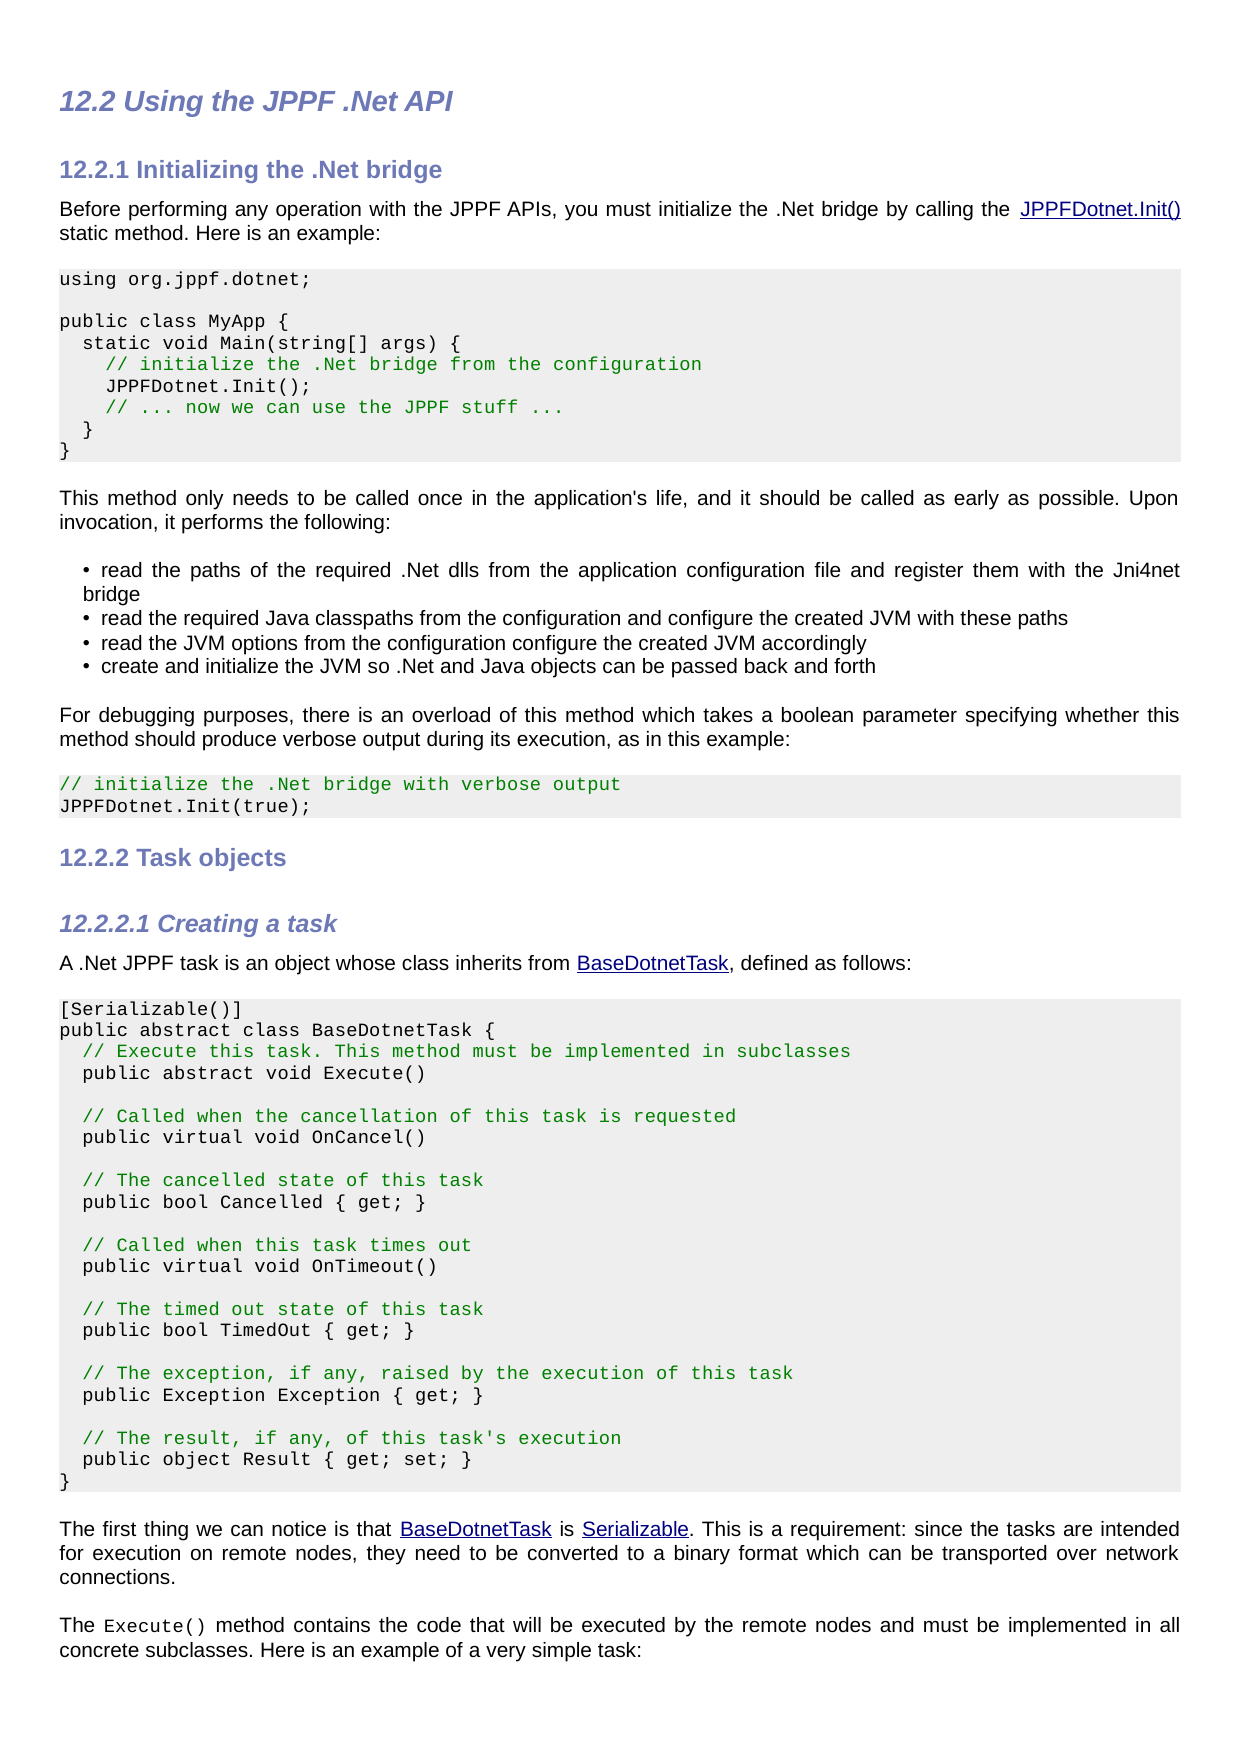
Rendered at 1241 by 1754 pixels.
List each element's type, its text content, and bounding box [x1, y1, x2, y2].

text public virtual void OnCancel() [59, 1128, 1181, 1149]
text public virtual void OnTimeout() [59, 1256, 1181, 1278]
text For debugging purposes, there is an overload of this method which takes a boolean parameter specifying whether this method should produce verbose output during its execution, as in this example: [59, 703, 1181, 751]
text JPPFDotnet.Init(); [59, 376, 1181, 398]
text The Execute() method contains the code that will be executed by the remote nodes and must be implemented in all concrete subclasses. Here is an example of a very simple task: [59, 1613, 1181, 1662]
text // initialize the .Net bridge with verbose output [59, 775, 1181, 796]
subtitle Using the JPPF .Net API [59, 84, 1181, 118]
text // The cancelled state of this task [59, 1171, 1181, 1192]
text } [59, 1471, 1181, 1492]
text // The exception, if any, raised by the execution of this task [59, 1364, 1181, 1385]
list read the paths of the required .Net dlls from the application configuration file and register them with the Jni4net bridge [83, 558, 1181, 606]
text using org.jppf.dotnet; [59, 269, 1181, 290]
text A .Net JPPF task is an object whose class inherits from BaseDotnetTask, defined as follows: [59, 951, 1181, 975]
text // The timed out state of this task [59, 1299, 1181, 1321]
text Before performing any operation with the JPPF APIs, you must initialize the .Net bridge by calling the JPPFDotnet.Init() static method. Here is an example: [59, 197, 1181, 245]
text [Serializable()] [59, 999, 1181, 1020]
text public class MyApp { [59, 312, 1181, 333]
text // Called when this task times out [59, 1235, 1181, 1256]
text // initialize the .Net bridge from the configuration [59, 355, 1181, 376]
text static void Main(string[] args) { [59, 333, 1181, 355]
subtitle Task objects [59, 843, 1181, 872]
text // Execute this task. This method must be implemented in subclasses [59, 1042, 1181, 1063]
text } [59, 441, 1181, 462]
text JPPFDotnet.Init(true); [59, 796, 1181, 818]
list read the required Java classpaths from the configuration and configure the created JVM with these paths [83, 606, 1181, 630]
text // ... now we can use the JPPF stuff ... [59, 398, 1181, 419]
text // The result, if any, of this task's execution [59, 1428, 1181, 1449]
text The first thing we can notice is that BaseDotnetTask is Serializable. This is a requirement: since the tasks are intended for execution on remote nodes, they need to be converted to a binary format which can be transported over network connections. [59, 1517, 1181, 1589]
text public abstract void Execute() [59, 1063, 1181, 1085]
text This method only needs to be called once in the application's life, and it should be called as early as possible. Upon invocation, it performs the following: [59, 486, 1181, 534]
subtitle Creating a task [59, 909, 1181, 938]
text } [59, 419, 1181, 441]
list read the JVM options from the configuration configure the created JVM accordingly [83, 630, 1181, 654]
text // Called when the cancellation of this task is requested [59, 1106, 1181, 1128]
text public bool TimedOut { get; } [59, 1321, 1181, 1342]
list create and initialize the JVM so .Net and Java objects can be passed back and forth [83, 654, 1181, 678]
subtitle Initializing the .Net bridge [59, 155, 1181, 184]
text public object Result { get; set; } [59, 1449, 1181, 1471]
text public bool Cancelled { get; } [59, 1192, 1181, 1213]
text public abstract class BaseDotnetTask { [59, 1020, 1181, 1042]
text public Exception Exception { get; } [59, 1385, 1181, 1407]
